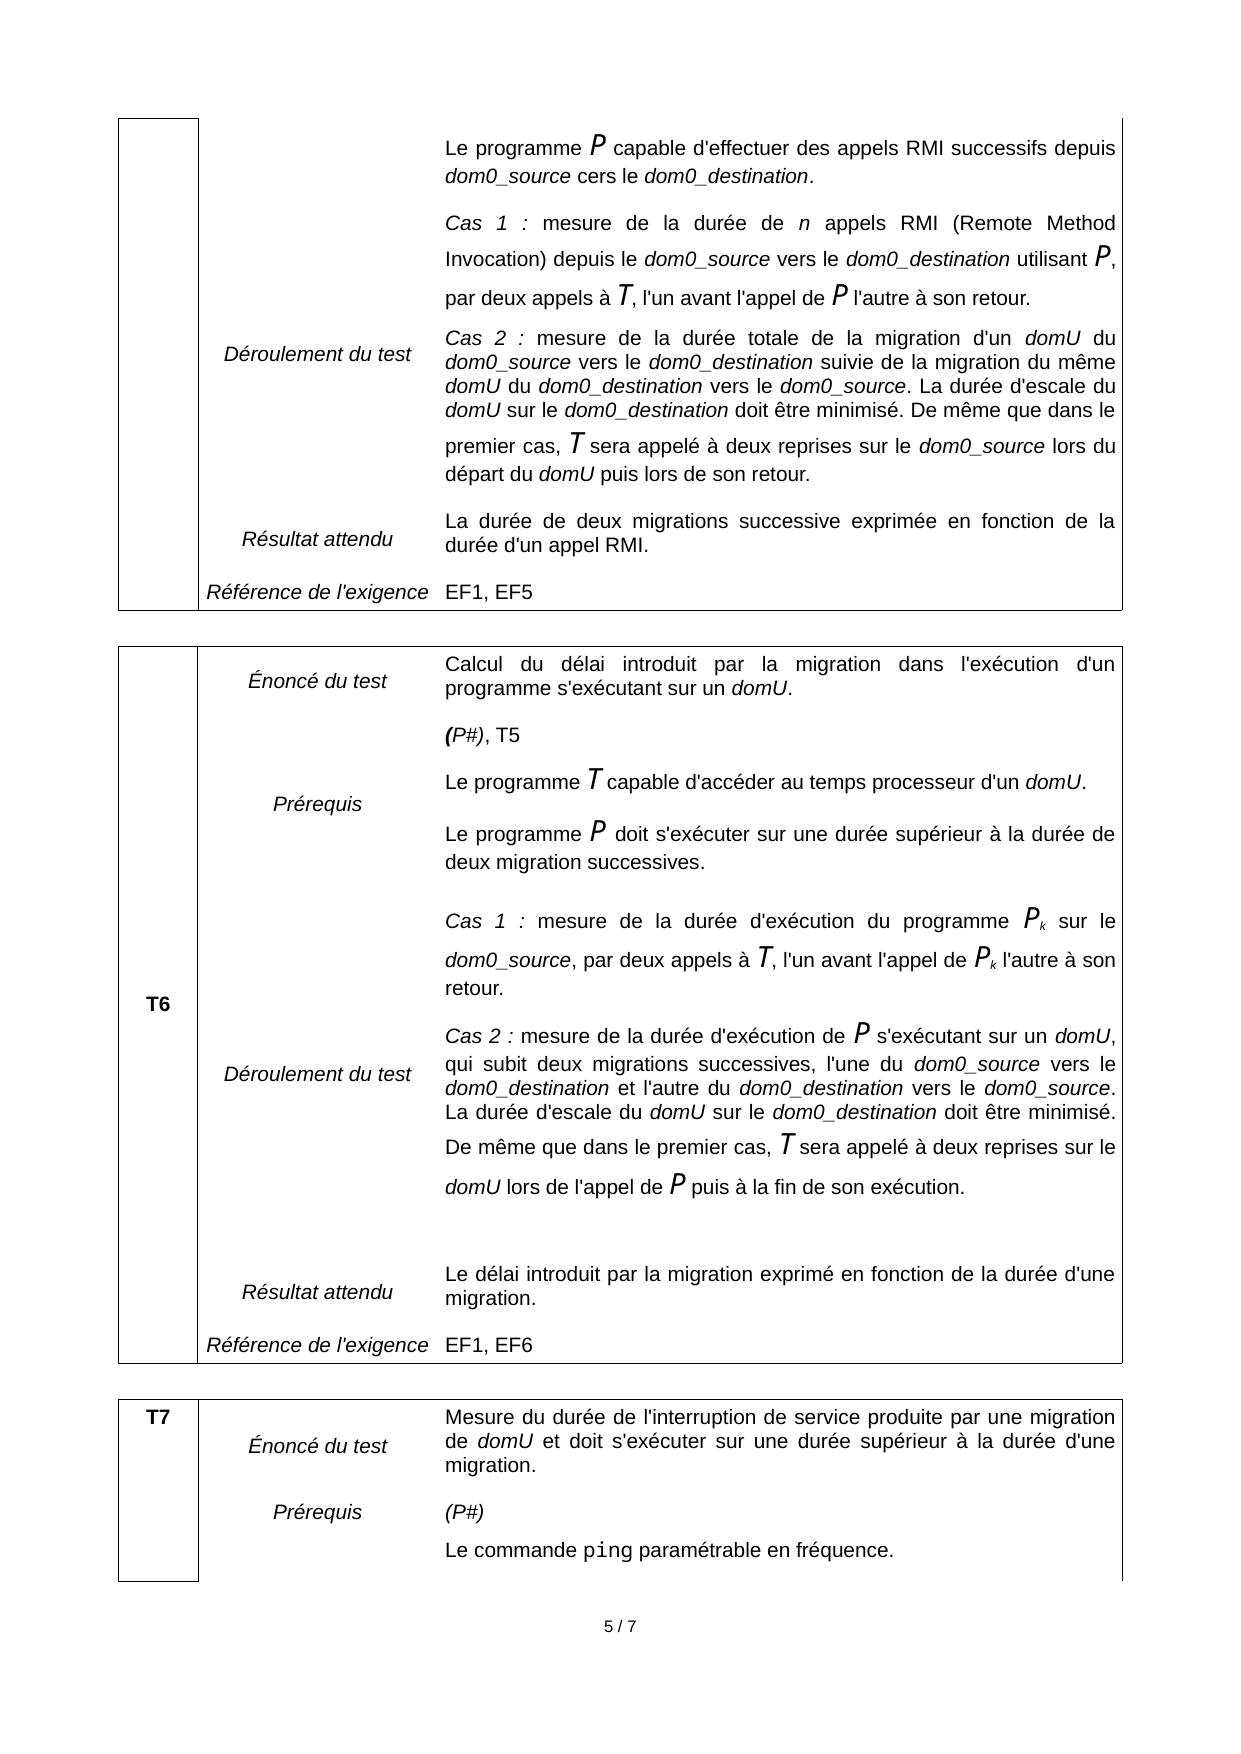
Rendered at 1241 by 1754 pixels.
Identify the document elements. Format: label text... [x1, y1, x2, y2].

table_cell Prérequis [199, 1494, 439, 1581]
table_cell Le délai introduit par la migration exprimé en fonction de la durée d'une migration. [439, 1256, 1122, 1327]
table_cell Cas 1 : mesure de la durée de n appels RMI (Remote Method Invocation) depuis le dom0_source vers le dom0_destination utilisant P, par deux appels à T, l'un avant l'appel de P l'autre à son retour. Cas 2 : mesure de la durée totale de la migration d'un domU du dom0_source vers le dom0_destination suivie de la migration du même domU du dom0_destination vers le dom0_source. La durée d'escale du domU sur le dom0_destination doit être minimisé. De même que dans le premier cas, T sera appelé à deux reprises sur le dom0_source lors du départ du domU puis lors de son retour. [439, 205, 1122, 503]
table_cell Déroulement du test [199, 205, 439, 503]
table_cell Déroulement du test [198, 891, 439, 1256]
table_cell (P#), T5 Le programme T capable d'accéder au temps processeur d'un domU. Le programme P doit s'exécuter sur une durée supérieur à la durée de deux migration successives. [439, 717, 1122, 891]
table_header [119, 119, 198, 610]
table_header Énoncé du test [199, 1400, 439, 1494]
table_header Calcul du délai introduit par la migration dans l'exécution d'un programme s'exécutant sur un domU. [439, 647, 1122, 717]
table_cell Référence de l'exigence [199, 574, 439, 610]
table_cell Prérequis [198, 717, 439, 891]
table_cell Référence de l'exigence [198, 1328, 439, 1363]
table_header T6 [119, 647, 197, 1363]
table_cell Le programme P capable d'effectuer des appels RMI successifs depuis dom0_source cers le dom0_destination. [439, 118, 1122, 205]
table_cell La durée de deux migrations successive exprimée en fonction de la durée d'un appel RMI. [439, 503, 1122, 574]
table_cell Résultat attendu [198, 1256, 439, 1327]
table_cell Résultat attendu [199, 503, 439, 574]
table_cell (P#) Le commande ping paramétrable en fréquence. [439, 1494, 1122, 1581]
table_header Mesure du durée de l'interruption de service produite par une migration de domU et doit s'exécuter sur une durée supérieur à la durée d'une migration. [439, 1400, 1122, 1494]
table_cell EF1, EF6 [439, 1328, 1122, 1363]
table_cell Cas 1 : mesure de la durée d'exécution du programme Pk sur le dom0_source, par deux appels à T, l'un avant l'appel de Pk l'autre à son retour. Cas 2 : mesure de la durée d'exécution de P s'exécutant sur un domU, qui subit deux migrations successives, l'une du dom0_source vers le dom0_destination et l'autre du dom0_destination vers le dom0_source. La durée d'escale du domU sur le dom0_destination doit être minimisé. De même que dans le premier cas, T sera appelé à deux reprises sur le domU lors de l'appel de P puis à la fin de son exécution. [439, 891, 1122, 1256]
table_header T7 [119, 1400, 198, 1581]
table_cell [199, 118, 439, 205]
table_cell EF1, EF5 [439, 574, 1122, 610]
table_header Énoncé du test [198, 647, 439, 717]
